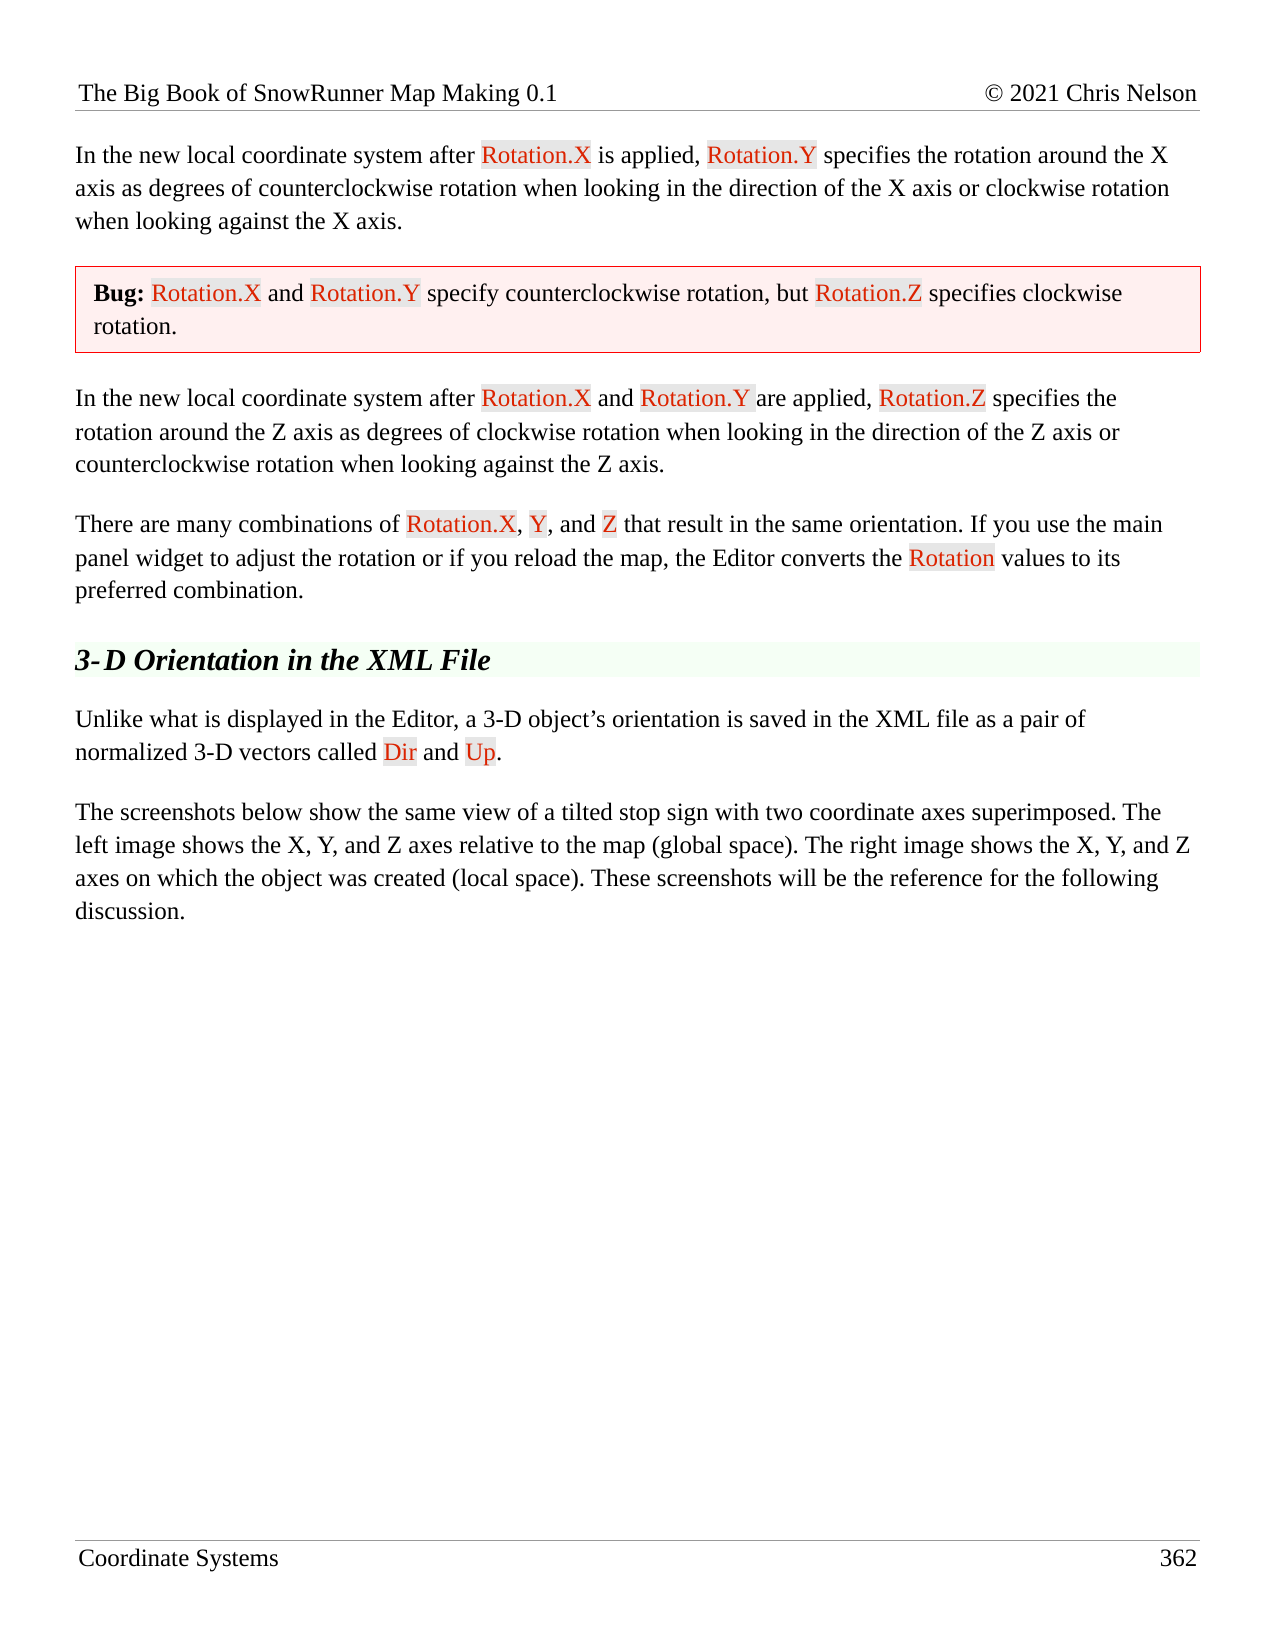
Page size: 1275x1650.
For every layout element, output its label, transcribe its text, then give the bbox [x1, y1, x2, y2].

text The screenshots below show the same view of a tilted stop sign with two coordinate axes superimposed. The left image shows the X, Y, and Z axes relative to the map (global space). The right image shows the X, Y, and Z axes on which the object was created (local space). These screenshots will be the reference for the following discussion. [75, 797, 1200, 925]
text Unlike what is displayed in the Editor, a 3‑D object’s orientation is saved in the XML file as a pair of normalized 3‑D vectors called Dir and Up. [75, 704, 1200, 766]
text In the new local coordinate system after Rotation.X is applied, Rotation.Y specifies the rotation around the X axis as degrees of counterclockwise rotation when looking in the direction of the X axis or clockwise rotation when looking against the X axis. [75, 140, 1200, 235]
subtitle 3‑D Orientation in the XML File [75, 642, 1200, 677]
text There are many combinations of Rotation.X, Y, and Z that result in the same orientation. If you use the main panel widget to adjust the rotation or if you reload the map, the Editor converts the Rotation values to its preferred combination. [75, 509, 1200, 604]
text In the new local coordinate system after Rotation.X and Rotation.Y are applied, Rotation.Z specifies the rotation around the Z axis as degrees of clockwise rotation when looking in the direction of the Z axis or counterclockwise rotation when looking against the Z axis. [75, 383, 1200, 478]
list Rotation.X and Rotation.Y specify counterclockwise rotation, but Rotation.Z specifies clockwise rotation. [76, 267, 1200, 352]
